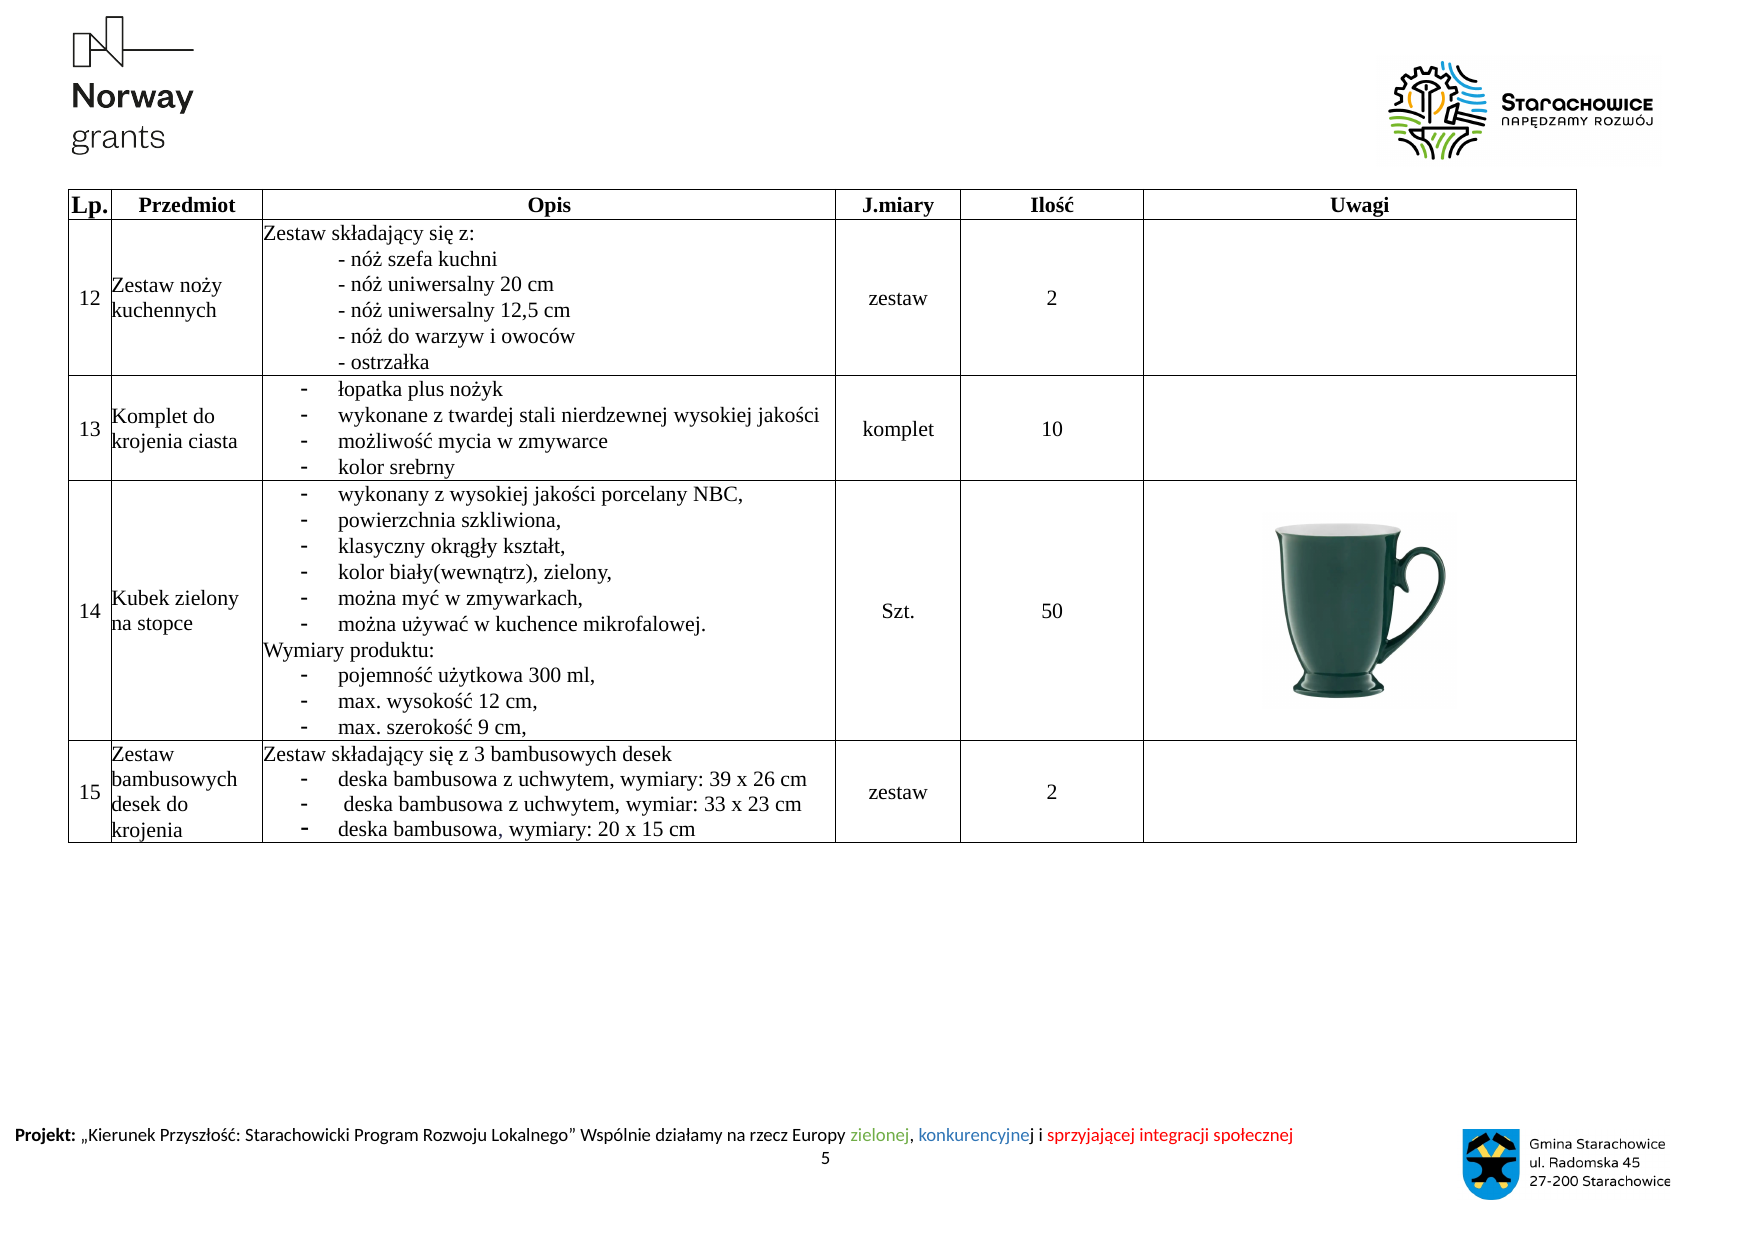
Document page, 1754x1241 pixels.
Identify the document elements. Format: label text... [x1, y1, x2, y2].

table_cell Kubek zielony na stopce [112, 481, 262, 740]
table_header Opis [263, 190, 835, 218]
table_cell Szt. [836, 481, 960, 740]
picture [71, 16, 194, 155]
table_cell [1144, 220, 1576, 375]
table_header Ilość [961, 190, 1143, 218]
table_cell 14 [69, 481, 111, 740]
table_cell 2 [961, 741, 1143, 842]
table_cell zestaw [836, 220, 960, 375]
picture [1262, 512, 1458, 709]
table_cell 13 [69, 376, 111, 480]
table_cell Komplet do krojenia ciasta [112, 376, 262, 480]
table_cell wykonany z wysokiej jakości porcelany NBC, powierzchnia szkliwiona, klasyczny okrągły kształt, kolor biały(wewnątrz), zielony, można myć w zmywarkach, można używać w kuchence mikrofalowej. Wymiary produktu: pojemność użytkowa 300 ml, max. wysokość 12 cm, max. szerokość 9 cm, [263, 481, 835, 740]
picture [1501, 1129, 1671, 1200]
picture [1376, 55, 1662, 167]
table_header Lp. [69, 190, 111, 218]
table_cell Zestaw składający się z 3 bambusowych desek deska bambusowa z uchwytem, wymiary: 39 x 26 cm deska bambusowa z uchwytem, wymiar: 33 x 23 cm deska bambusowa, wymiary: 20 x 15 cm [263, 741, 835, 842]
table_header Uwagi [1144, 190, 1576, 218]
table_cell Zestaw bambusowych desek do krojenia [112, 741, 262, 842]
table_cell 50 [961, 481, 1143, 740]
table_cell [1144, 376, 1576, 480]
table_cell Zestaw noży kuchennych [112, 220, 262, 375]
picture [1467, 1134, 1516, 1188]
table_cell [1144, 741, 1576, 842]
table_cell 15 [69, 741, 111, 842]
table_cell komplet [836, 376, 960, 480]
table_cell 2 [961, 220, 1143, 375]
table_header J.miary [836, 190, 960, 218]
table_header Przedmiot [112, 190, 262, 218]
picture [1456, 1129, 1482, 1200]
table_cell 10 [961, 376, 1143, 480]
table_cell 12 [69, 220, 111, 375]
table_cell Zestaw składający się z: - nóż szefa kuchni - nóż uniwersalny 20 cm - nóż uniwersalny 12,5 cm - nóż do warzyw i owoców - ostrzałka [263, 220, 835, 375]
table_cell zestaw [836, 741, 960, 842]
table_cell łopatka plus nożyk wykonane z twardej stali nierdzewnej wysokiej jakości możliwość mycia w zmywarce kolor srebrny [263, 376, 835, 480]
table_cell [1144, 481, 1576, 740]
